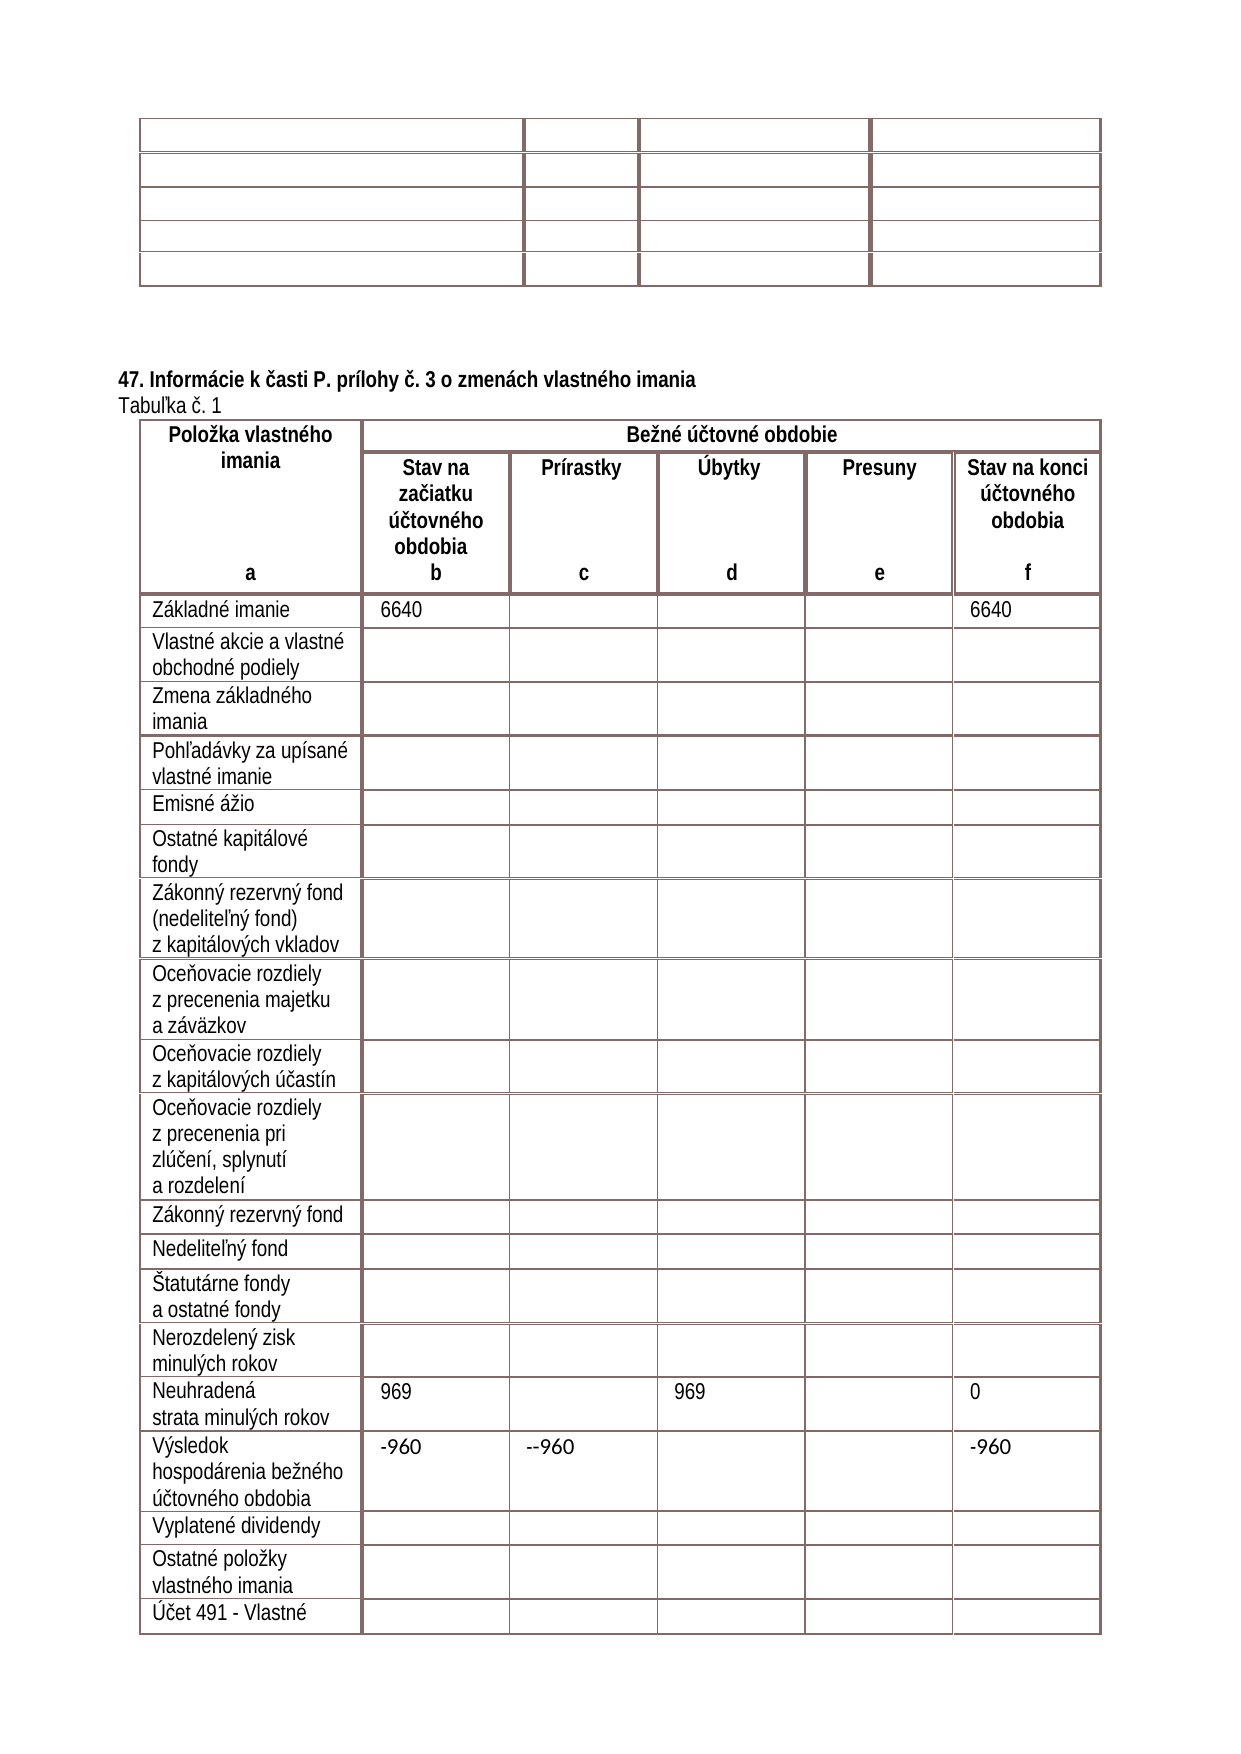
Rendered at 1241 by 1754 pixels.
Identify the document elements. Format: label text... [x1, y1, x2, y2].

table_cell [954, 1235, 1099, 1268]
table_cell [954, 683, 1099, 734]
table_cell [141, 154, 522, 186]
table_cell [364, 1270, 509, 1322]
table_cell [873, 119, 1099, 151]
table_cell [806, 791, 952, 824]
table_cell [364, 880, 509, 957]
table_cell Výsledok hospodárenia bežného účtovného obdobia [141, 1432, 360, 1511]
table_cell [954, 1546, 1099, 1598]
table_cell [873, 188, 1099, 220]
table_cell [658, 1201, 804, 1233]
table_cell Oceňovacie rozdiely z precenenia pri zlúčení, splynutí a rozdelení [141, 1094, 360, 1199]
table_cell Vyplatené dividendy [141, 1512, 360, 1544]
table_cell [641, 119, 868, 151]
table_cell [364, 1600, 509, 1633]
table_cell Ostatné položky vlastného imania [141, 1545, 360, 1598]
table_cell [658, 596, 804, 627]
table_cell [658, 1095, 804, 1199]
table_cell [658, 1041, 804, 1092]
table_cell [954, 826, 1099, 877]
table_cell [806, 1512, 952, 1544]
table_cell [510, 629, 657, 681]
table_cell [364, 683, 509, 734]
table_cell Nerozdelený zisk minulých rokov [141, 1324, 360, 1376]
table_cell Účet 491 - Vlastné [141, 1599, 360, 1633]
table_cell [954, 1201, 1099, 1233]
table_header Položka vlastného imania [141, 421, 360, 559]
table_cell [873, 253, 1099, 285]
table_cell [806, 1201, 952, 1233]
table_cell Základné imanie [141, 596, 360, 627]
table_cell [806, 1270, 952, 1322]
table_cell Nedeliteľný fond [141, 1235, 360, 1268]
table_cell Stav na konci účtovného obdobia [956, 454, 1099, 559]
table_cell [658, 880, 804, 957]
table_cell [954, 1041, 1099, 1092]
table_cell [510, 1512, 657, 1544]
table_cell [806, 826, 952, 877]
table_cell [658, 1432, 804, 1510]
table_cell [806, 683, 952, 734]
table_cell [364, 1235, 509, 1268]
table_cell [141, 188, 522, 220]
table_cell [954, 737, 1099, 789]
table_cell d [660, 559, 803, 592]
table_cell [806, 1600, 952, 1633]
table_cell [141, 221, 522, 251]
table_cell Emisné ážio [141, 790, 360, 824]
table_cell [510, 826, 657, 877]
table_cell c [512, 559, 656, 592]
table_cell [806, 629, 952, 681]
table_cell [873, 221, 1099, 251]
table_cell [806, 1432, 952, 1510]
table_cell 0 [954, 1378, 1099, 1430]
table_cell [526, 119, 637, 151]
table_cell [141, 253, 522, 285]
table_cell [954, 1270, 1099, 1322]
table_cell [873, 154, 1099, 186]
table_cell [806, 880, 952, 957]
table_cell [510, 1600, 657, 1633]
table_cell [364, 1512, 509, 1544]
table_cell Vlastné akcie a vlastné obchodné podiely [141, 628, 360, 681]
table_cell [954, 629, 1099, 681]
table_cell [364, 1546, 509, 1598]
table_cell [954, 880, 1099, 957]
table_cell [510, 1378, 657, 1430]
table_cell [510, 791, 657, 824]
table_cell [510, 1325, 657, 1376]
table_cell [806, 1041, 952, 1092]
table_cell [510, 737, 657, 789]
table_cell [806, 737, 952, 789]
table_cell Štatutárne fondy a ostatné fondy [141, 1270, 360, 1322]
table_cell [364, 629, 509, 681]
table_cell [510, 960, 657, 1039]
table_cell [954, 1325, 1099, 1376]
table_cell [641, 154, 868, 186]
table_cell [364, 737, 509, 789]
table_cell [658, 629, 804, 681]
table_cell [658, 1325, 804, 1376]
table_cell [510, 1201, 657, 1233]
table_cell [658, 826, 804, 877]
table_cell [526, 188, 637, 220]
table_cell [658, 960, 804, 1039]
table_cell [641, 221, 868, 251]
table_cell 6640 [954, 596, 1099, 627]
table_cell [364, 960, 509, 1039]
table_cell [364, 826, 509, 877]
table_cell Zmena základného imania [141, 682, 360, 734]
table_cell Zákonný rezervný fond [141, 1201, 360, 1233]
table_cell Prírastky [512, 454, 656, 559]
table_cell [364, 791, 509, 824]
table_cell [364, 1325, 509, 1376]
table_cell [658, 1512, 804, 1544]
table_cell Oceňovacie rozdiely z kapitálových účastín [141, 1040, 360, 1092]
table_cell [658, 791, 804, 824]
text 47. Informácie k časti P. prílohy č. 3 o zmenách vlastného imania [118, 366, 1122, 392]
table_cell [510, 1041, 657, 1092]
text Tabuľka č. 1 [118, 392, 1122, 419]
table_cell [364, 1095, 509, 1199]
table_cell Presuny [808, 454, 951, 559]
table_cell 969 [364, 1378, 509, 1430]
table_cell [806, 596, 952, 627]
table_cell [806, 1235, 952, 1268]
table_cell -960 [954, 1432, 1099, 1510]
table_cell [658, 683, 804, 734]
table_cell Pohľadávky za upísané vlastné imanie [141, 737, 360, 789]
table_cell [658, 1600, 804, 1633]
table_cell -960 [364, 1432, 509, 1510]
table_cell [954, 960, 1099, 1039]
table_cell [658, 737, 804, 789]
table_cell Oceňovacie rozdiely z precenenia majetku a záväzkov [141, 960, 360, 1039]
table_cell f [956, 559, 1099, 592]
table_cell [510, 1546, 657, 1598]
table_cell --960 [510, 1432, 657, 1510]
table_cell [806, 1378, 952, 1430]
table_cell Stav na začiatku účtovného obdobia [364, 454, 508, 559]
table_cell [510, 1270, 657, 1322]
table_cell [954, 791, 1099, 824]
table_cell [141, 119, 522, 151]
table_cell [364, 1201, 509, 1233]
table_cell [806, 960, 952, 1039]
table_cell Neuhradená strata minulých rokov [141, 1377, 360, 1430]
table_cell [658, 1235, 804, 1268]
table_header Bežné účtovné obdobie [364, 421, 1099, 450]
table_cell [954, 1512, 1099, 1544]
table_cell [364, 1041, 509, 1092]
table_cell e [808, 559, 951, 592]
table_cell [954, 1095, 1099, 1199]
table_cell [510, 1235, 657, 1268]
table_cell [806, 1546, 952, 1598]
table_cell [510, 683, 657, 734]
table_cell [510, 1095, 657, 1199]
table_cell [954, 1600, 1099, 1633]
table_cell [526, 154, 637, 186]
table_cell Úbytky [660, 454, 803, 559]
table_cell [510, 596, 657, 627]
table_cell [658, 1270, 804, 1322]
table_cell [526, 221, 637, 251]
table_cell [510, 880, 657, 957]
table_cell [806, 1325, 952, 1376]
table_cell [806, 1095, 952, 1199]
table_cell a [141, 559, 360, 592]
table_cell Ostatné kapitálové fondy [141, 825, 360, 877]
table_cell [526, 253, 637, 285]
table_cell [641, 253, 868, 285]
table_cell Zákonný rezervný fond (nedeliteľný fond) z kapitálových vkladov [141, 879, 360, 957]
table_cell 969 [658, 1378, 804, 1430]
table_cell [641, 188, 868, 220]
table_cell [658, 1546, 804, 1598]
table_cell 6640 [364, 596, 509, 627]
table_cell b [364, 559, 508, 592]
